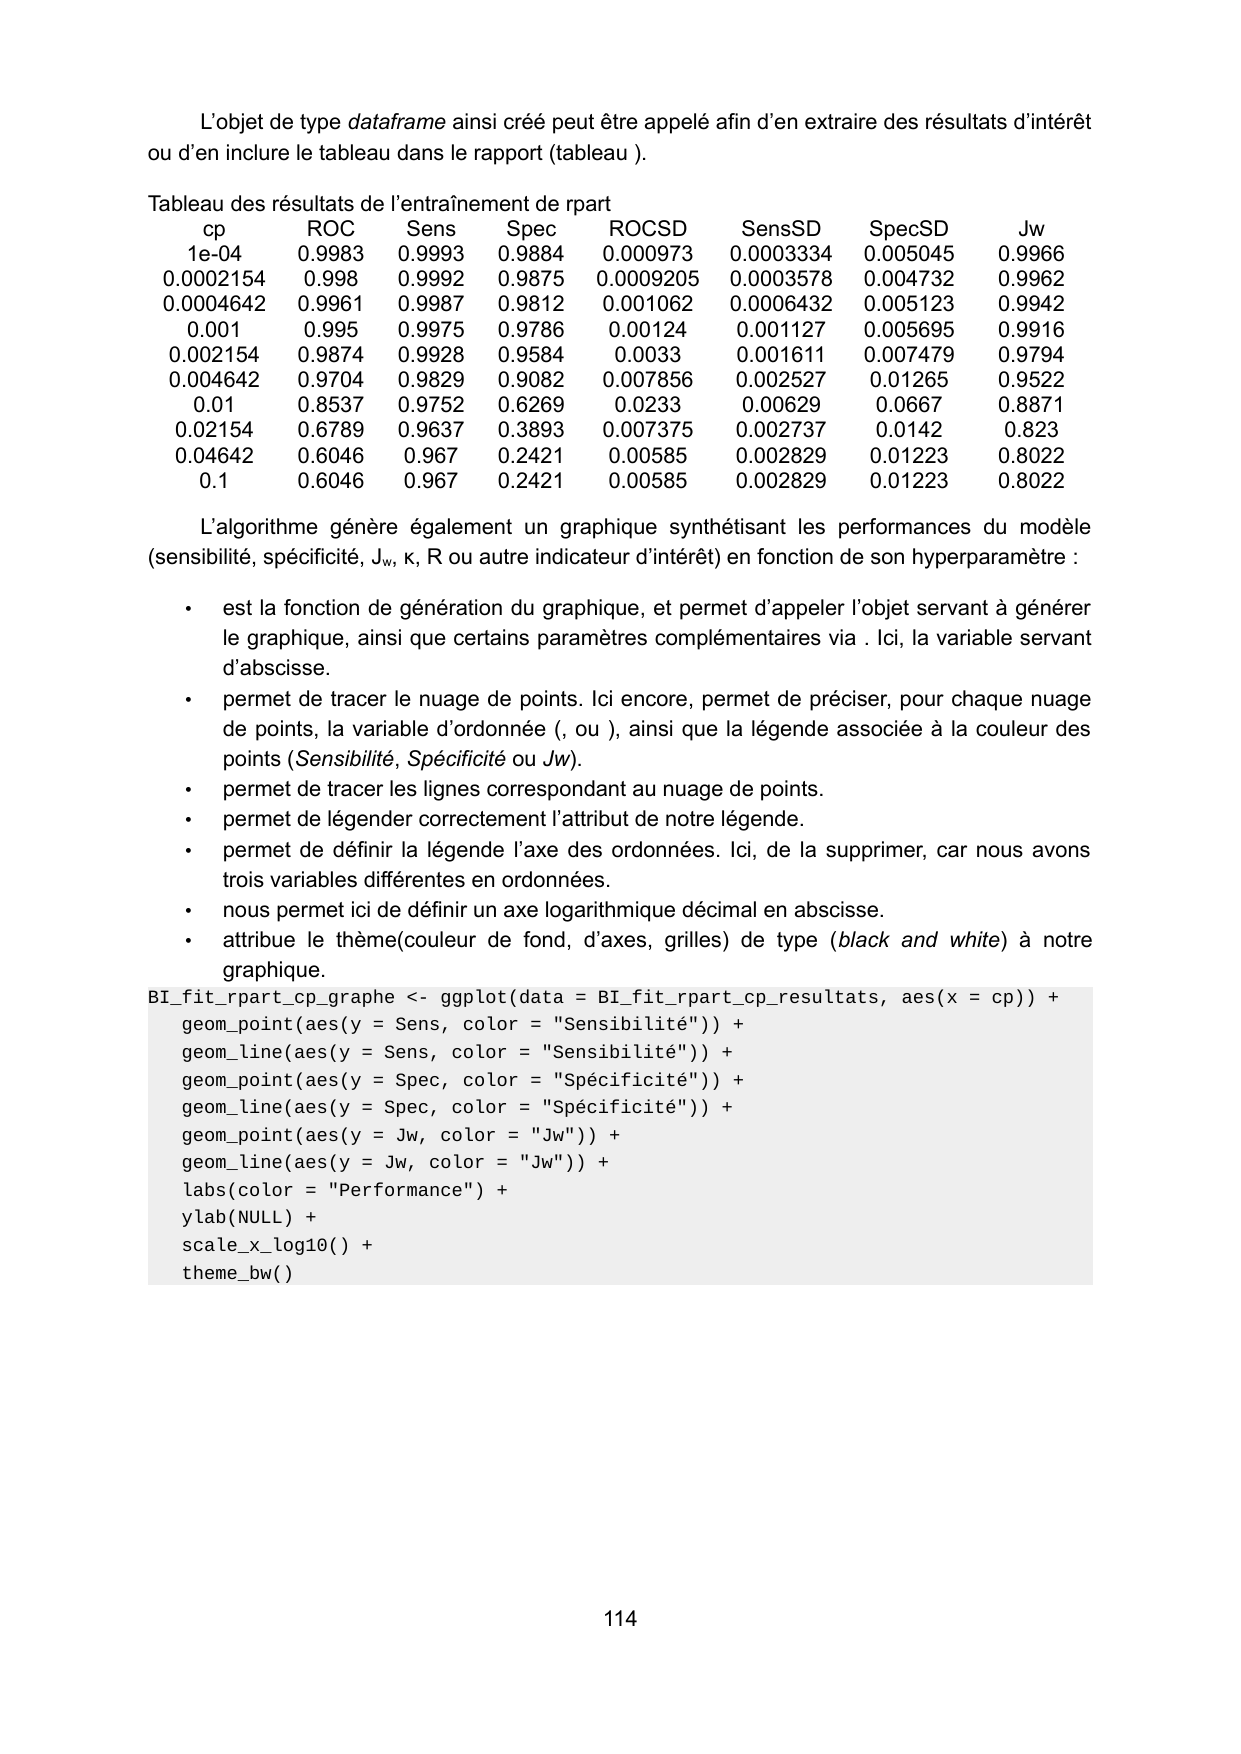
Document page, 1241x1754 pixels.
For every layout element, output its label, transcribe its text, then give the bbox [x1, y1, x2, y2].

table_cell 0.9875 [481, 266, 581, 291]
text scale_x_log10() + [148, 1236, 1093, 1257]
table_cell 0.9966 [970, 241, 1093, 266]
table_cell 0.0004642 [148, 291, 281, 316]
table_cell 0.0002154 [148, 266, 281, 291]
list est la fonction de génération du graphique, et permet d’appeler l’objet servant à générer le graphique, ainsi que certains paramètres complémentaires via . Ici, la variable servant d’abscisse. [185, 595, 1093, 680]
table_cell 0.01223 [848, 468, 970, 493]
table_cell 0.002737 [715, 417, 848, 442]
list permet de définir la légende l’axe des ordonnées. Ici, de la supprimer, car nous avons trois variables différentes en ordonnées. [185, 836, 1093, 892]
table_cell 0.9928 [381, 342, 481, 367]
table_cell 0.0009205 [581, 266, 714, 291]
text geom_line(aes(y = Sens, color = "Sensibilité")) + [148, 1043, 1093, 1064]
table_cell 0.8022 [970, 468, 1093, 493]
table_header cp [148, 216, 281, 241]
table_cell 0.001 [148, 316, 281, 342]
table_cell 0.9082 [481, 367, 581, 392]
table_cell 0.6046 [281, 443, 381, 468]
text labs(color = "Performance") + [148, 1181, 1093, 1202]
table_cell 0.9794 [970, 342, 1093, 367]
table_cell 0.9829 [381, 367, 481, 392]
table_cell 0.9975 [381, 316, 481, 342]
table_header ROC [281, 216, 381, 241]
list nous permet ici de définir un axe logarithmique décimal en abscisse. [185, 897, 1093, 922]
table_cell 0.9752 [381, 392, 481, 417]
table_cell 0.9992 [381, 266, 481, 291]
table_cell 1e-04 [148, 241, 281, 266]
table_cell 0.9874 [281, 342, 381, 367]
table_header Sens [381, 216, 481, 241]
table_cell 0.2421 [481, 468, 581, 493]
table_header Jw [970, 216, 1093, 241]
table_cell 0.8871 [970, 392, 1093, 417]
table_cell 0.6789 [281, 417, 381, 442]
text geom_point(aes(y = Sens, color = "Sensibilité")) + [148, 1015, 1093, 1036]
text geom_point(aes(y = Jw, color = "Jw")) + [148, 1126, 1093, 1147]
list permet de tracer les lignes correspondant au nuage de points. [185, 776, 1093, 801]
table_cell 0.004732 [848, 266, 970, 291]
text ylab(NULL) + [148, 1208, 1093, 1229]
table_cell 0.00124 [581, 316, 714, 342]
list permet de tracer le nuage de points. Ici encore, permet de préciser, pour chaque nuage de points, la variable d’ordonnée (, ou ), ainsi que la légende associée à la couleur des points (Sensibilité, Spécificité ou Jw). [185, 685, 1093, 771]
table_cell 0.0233 [581, 392, 714, 417]
table_cell 0.004642 [148, 367, 281, 392]
table_cell 0.0033 [581, 342, 714, 367]
table_cell 0.9961 [281, 291, 381, 316]
table_cell 0.9916 [970, 316, 1093, 342]
table_cell 0.6046 [281, 468, 381, 493]
table_cell 0.823 [970, 417, 1093, 442]
table_header SensSD [715, 216, 848, 241]
table_cell 0.001611 [715, 342, 848, 367]
table_cell 0.9987 [381, 291, 481, 316]
table_cell 0.8537 [281, 392, 381, 417]
table_cell 0.6269 [481, 392, 581, 417]
table_cell 0.8022 [970, 443, 1093, 468]
table_cell 0.007479 [848, 342, 970, 367]
table_cell 0.005045 [848, 241, 970, 266]
table_cell 0.9522 [970, 367, 1093, 392]
table_cell 0.1 [148, 468, 281, 493]
table_cell 0.9884 [481, 241, 581, 266]
table_cell 0.005123 [848, 291, 970, 316]
table_cell 0.007856 [581, 367, 714, 392]
table_cell 0.002154 [148, 342, 281, 367]
table_cell 0.9786 [481, 316, 581, 342]
table_cell 0.967 [381, 468, 481, 493]
table_cell 0.01223 [848, 443, 970, 468]
table_cell 0.2421 [481, 443, 581, 468]
table_cell 0.0142 [848, 417, 970, 442]
text Tableau des résultats de l’entraînement de rpart [148, 190, 1093, 216]
table_cell 0.005695 [848, 316, 970, 342]
table_cell 0.0003334 [715, 241, 848, 266]
table_cell 0.002527 [715, 367, 848, 392]
table_cell 0.01 [148, 392, 281, 417]
text theme_bw() [148, 1263, 1093, 1285]
text geom_line(aes(y = Jw, color = "Jw")) + [148, 1153, 1093, 1174]
text geom_line(aes(y = Spec, color = "Spécificité")) + [148, 1098, 1093, 1119]
table_cell 0.04642 [148, 443, 281, 468]
table_cell 0.9942 [970, 291, 1093, 316]
text BI_fit_rpart_cp_graphe <- ggplot(data = BI_fit_rpart_cp_resultats, aes(x = cp)) + [148, 987, 1093, 1009]
table_cell 0.9704 [281, 367, 381, 392]
table_header ROCSD [581, 216, 714, 241]
text geom_point(aes(y = Spec, color = "Spécificité")) + [148, 1070, 1093, 1092]
table_cell 0.9637 [381, 417, 481, 442]
table_cell 0.9993 [381, 241, 481, 266]
table_cell 0.01265 [848, 367, 970, 392]
table_cell 0.00585 [581, 443, 714, 468]
text L’objet de type dataframe ainsi créé peut être appelé afin d’en extraire des résultats d’intérêt ou d’en inclure le tableau dans le rapport (tableau ). [148, 109, 1093, 165]
table_cell 0.9962 [970, 266, 1093, 291]
table_header SpecSD [848, 216, 970, 241]
table_cell 0.9584 [481, 342, 581, 367]
table_cell 0.000973 [581, 241, 714, 266]
table_cell 0.9812 [481, 291, 581, 316]
table_cell 0.002829 [715, 468, 848, 493]
table_cell 0.001127 [715, 316, 848, 342]
table_cell 0.007375 [581, 417, 714, 442]
list permet de légender correctement l’attribut de notre légende. [185, 806, 1093, 831]
table_cell 0.9983 [281, 241, 381, 266]
table_cell 0.0006432 [715, 291, 848, 316]
table_cell 0.0003578 [715, 266, 848, 291]
table_cell 0.3893 [481, 417, 581, 442]
table_cell 0.00585 [581, 468, 714, 493]
list attribue le thème(couleur de fond, d’axes, grilles) de type (black and white) à notre graphique. [185, 927, 1093, 982]
table_cell 0.967 [381, 443, 481, 468]
table_cell 0.002829 [715, 443, 848, 468]
table_cell 0.001062 [581, 291, 714, 316]
table_cell 0.00629 [715, 392, 848, 417]
table_header Spec [481, 216, 581, 241]
table_cell 0.02154 [148, 417, 281, 442]
table_cell 0.995 [281, 316, 381, 342]
table_cell 0.998 [281, 266, 381, 291]
text L’algorithme génère également un graphique synthétisant les performances du modèle (sensibilité, spécificité, Jw, κ, R ou autre indicateur d’intérêt) en fonction de son hyperparamètre : [148, 514, 1093, 569]
table_cell 0.0667 [848, 392, 970, 417]
